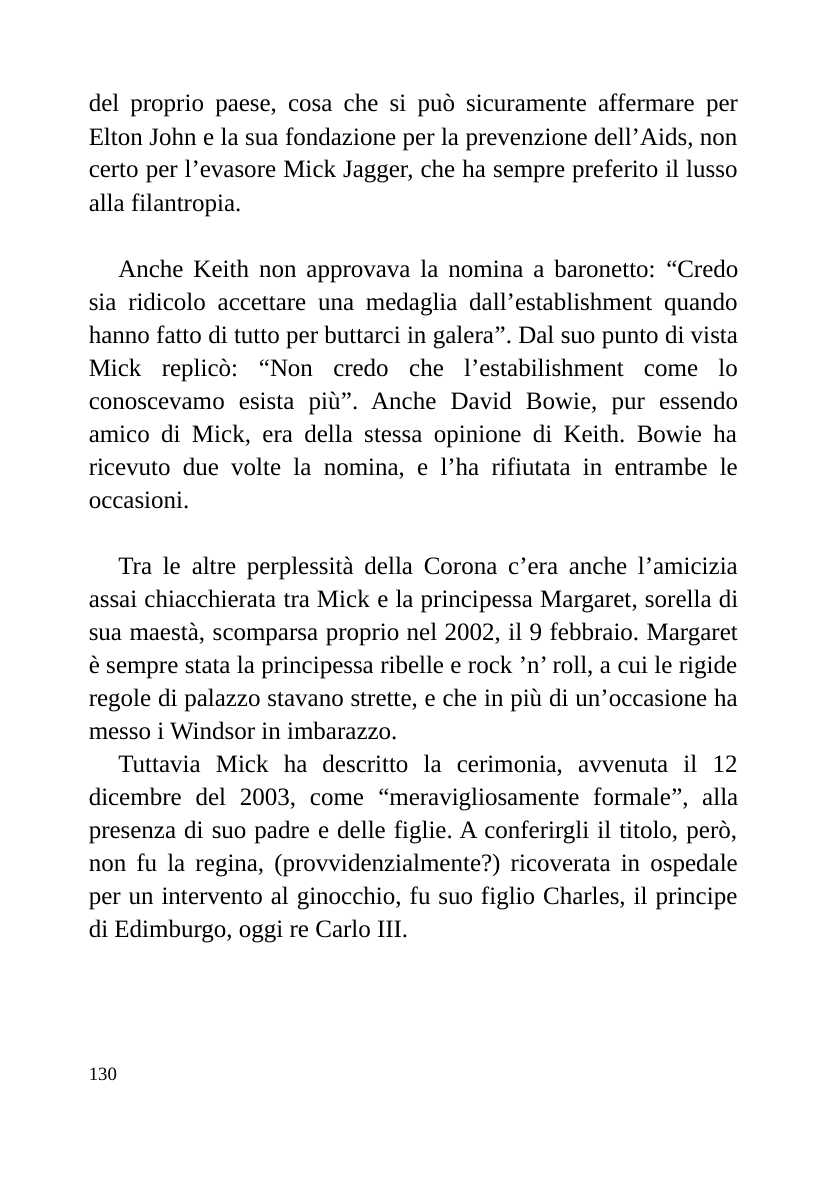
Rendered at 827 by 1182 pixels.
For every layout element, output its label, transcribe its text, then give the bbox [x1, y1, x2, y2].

text Anche Keith non approvava la nomina a baronetto: “Credo sia ridicolo accettare una medaglia dall’establishment quando hanno fatto di tutto per buttarci in galera”. Dal suo punto di vista Mick replicò: “Non credo che l’estabilishment come lo conoscevamo esista più”. Anche David Bowie, pur essendo amico di Mick, era della stessa opinione di Keith. Bowie ha ricevuto due volte la nomina, e l’ha rifiutata in entrambe le occasioni. [88, 254, 738, 513]
text Tra le altre perplessità della Corona c’era anche l’amicizia assai chiacchierata tra Mick e la principessa Margaret, sorella di sua maestà, scomparsa proprio nel 2002, il 9 febbraio. Margaret è sempre stata la principessa ribelle e rock ’n’ roll, a cui le rigide regole di palazzo stavano strette, e che in più di un’occasione ha messo i Windsor in imbarazzo. [88, 551, 738, 745]
text Tuttavia Mick ha descritto la cerimonia, avvenuta il 12 dicembre del 2003, come “meravigliosamente formale”, alla presenza di suo padre e delle figlie. A conferirgli il titolo, però, non fu la regina, (provvidenzialmente?) ricoverata in ospedale per un intervento al ginocchio, fu suo figlio Charles, il principe di Edimburgo, oggi re Carlo III. [88, 749, 738, 943]
text del proprio paese, cosa che si può sicuramente affermare per Elton John e la sua fondazione per la prevenzione dell’Aids, non certo per l’evasore Mick Jagger, che ha sempre preferito il lusso alla filantropia. [88, 88, 738, 216]
